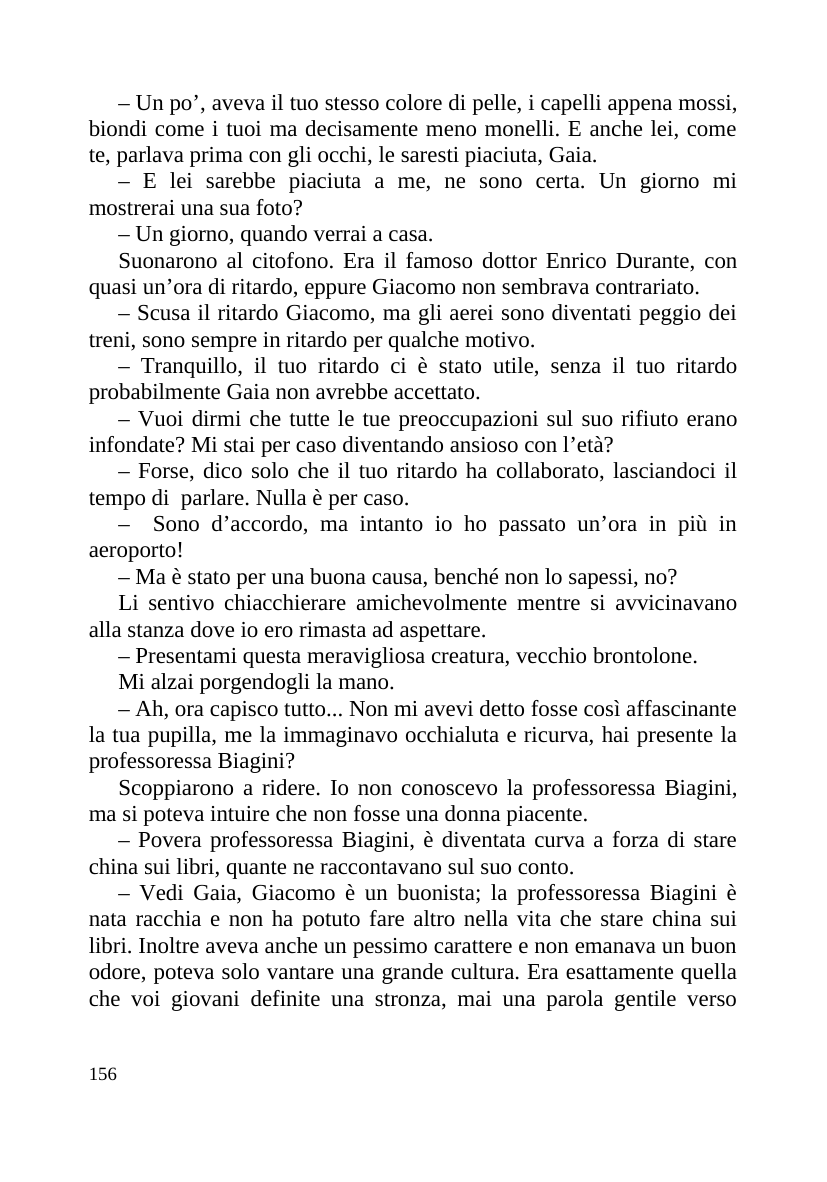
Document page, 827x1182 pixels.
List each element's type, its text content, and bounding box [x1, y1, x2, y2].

text – Un po’, aveva il tuo stesso colore di pelle, i capelli appena mossi, biondi come i tuoi ma decisamente meno monelli. E anche lei, come te, parlava prima con gli occhi, le saresti piaciuta, Gaia. [88, 88, 738, 168]
text – Vuoi dirmi che tutte le tue preoccupazioni sul suo rifiuto erano infondate? Mi stai per caso diventando ansioso con l’età? [88, 405, 738, 457]
text – Sono d’accordo, ma intanto io ho passato un’ora in più in aeroporto! [88, 510, 738, 563]
text – Presentami questa meravigliosa creatura, vecchio brontolone. [88, 642, 738, 668]
text – Vedi Gaia, Giacomo è un buonista; la professoressa Biagini è nata racchia e non ha potuto fare altro nella vita che stare china sui libri. Inoltre aveva anche un pessimo carattere e non emanava un buon odore, poteva solo vantare una grande cultura. Era esattamente quella che voi giovani definite una stronza, mai una parola gentile verso [88, 879, 738, 1011]
text Scoppiarono a ridere. Io non conoscevo la professoressa Biagini, ma si poteva intuire che non fosse una donna piacente. [88, 774, 738, 826]
text Mi alzai porgendogli la mano. [88, 668, 738, 695]
text – E lei sarebbe piaciuta a me, ne sono certa. Un giorno mi mostrerai una sua foto? [88, 168, 738, 220]
text – Scusa il ritardo Giacomo, ma gli aerei sono diventati peggio dei treni, sono sempre in ritardo per qualche motivo. [88, 299, 738, 352]
text Li sentivo chiacchierare amichevolmente mentre si avvicinavano alla stanza dove io ero rimasta ad aspettare. [88, 589, 738, 642]
text – Ma è stato per una buona causa, benché non lo sapessi, no? [88, 563, 738, 589]
text – Un giorno, quando verrai a casa. [88, 220, 738, 247]
text – Forse, dico solo che il tuo ritardo ha collaborato, lasciandoci il tempo di parlare. Nulla è per caso. [88, 457, 738, 510]
text – Ah, ora capisco tutto... Non mi avevi detto fosse così affascinante la tua pupilla, me la immaginavo occhialuta e ricurva, hai presente la professoressa Biagini? [88, 695, 738, 774]
text Suonarono al citofono. Era il famoso dottor Enrico Durante, con quasi un’ora di ritardo, eppure Giacomo non sembrava contrariato. [88, 247, 738, 299]
text – Povera professoressa Biagini, è diventata curva a forza di stare china sui libri, quante ne raccontavano sul suo conto. [88, 826, 738, 879]
text – Tranquillo, il tuo ritardo ci è stato utile, senza il tuo ritardo probabilmente Gaia non avrebbe accettato. [88, 352, 738, 405]
